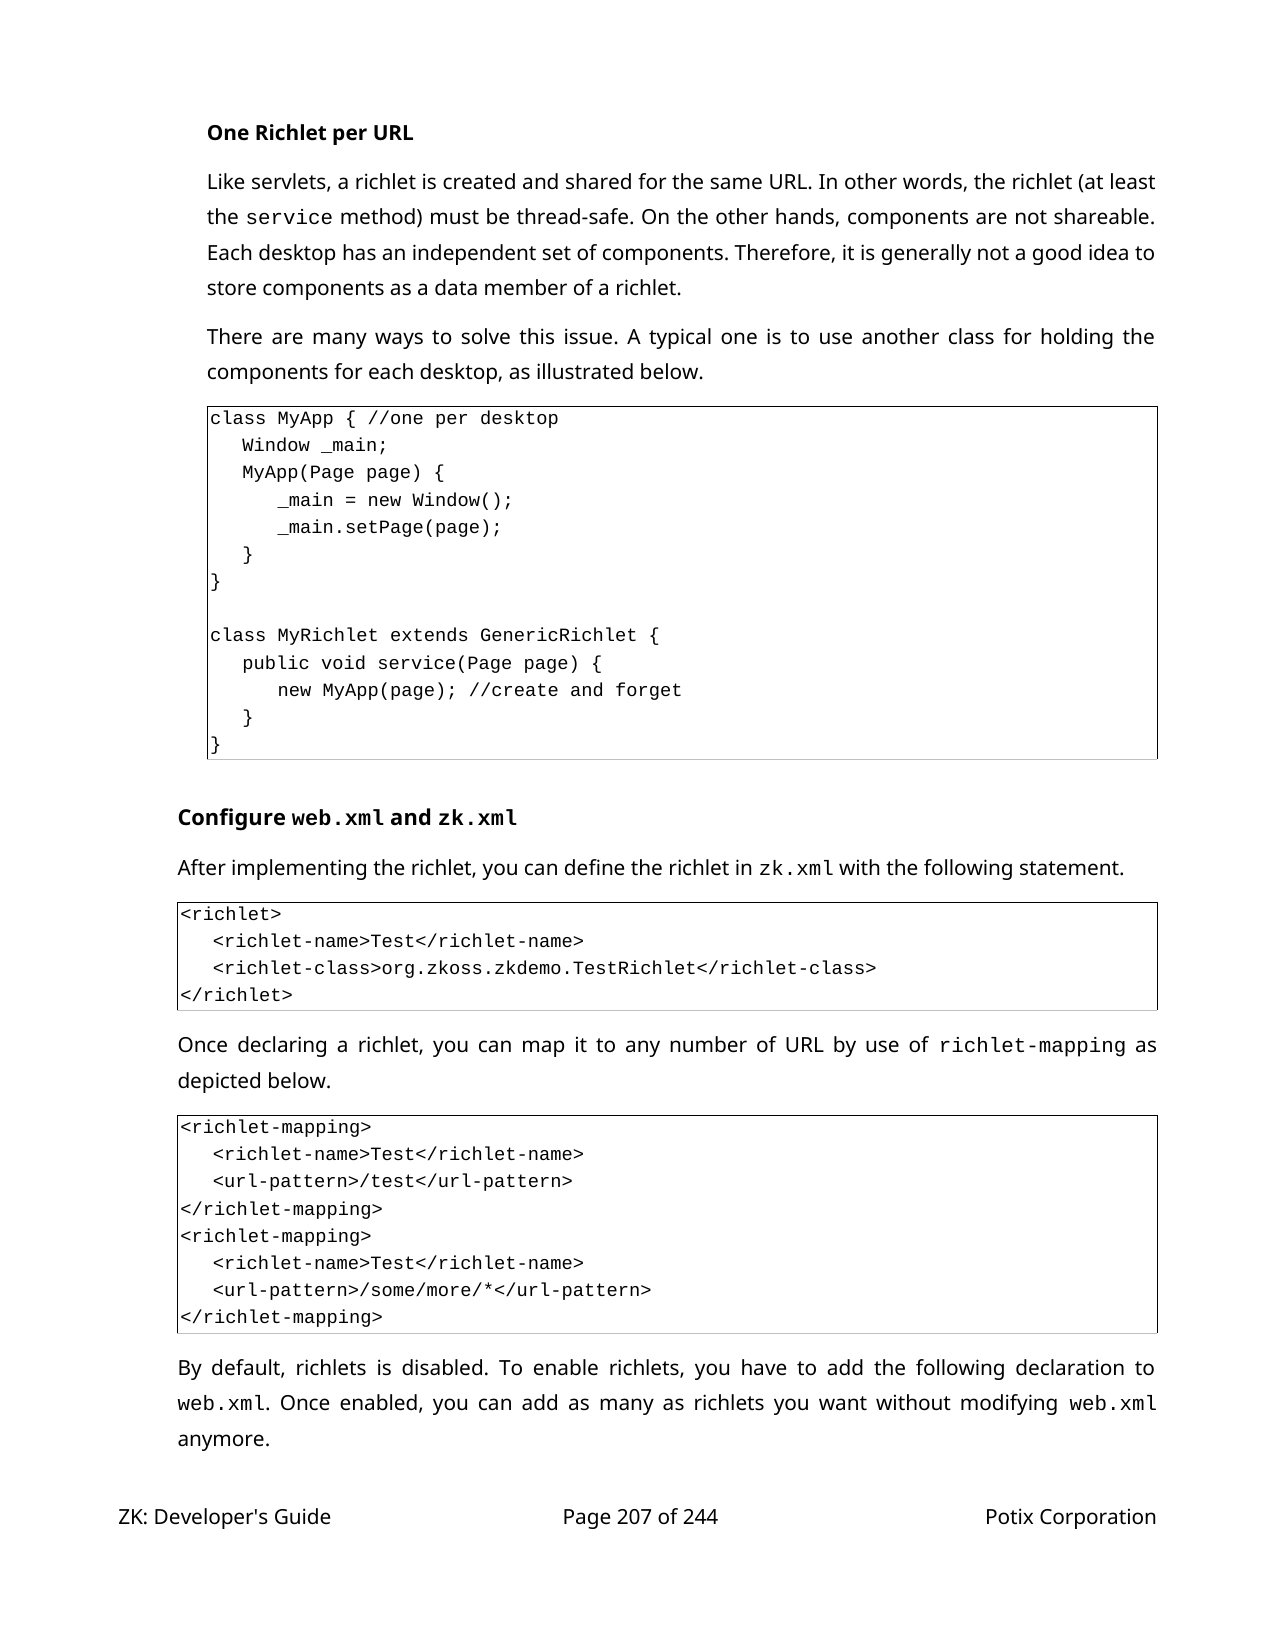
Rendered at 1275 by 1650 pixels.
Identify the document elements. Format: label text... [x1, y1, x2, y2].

text <richlet> [178, 903, 1157, 926]
text _main.setPage(page); [208, 514, 1157, 539]
text } [208, 732, 1157, 759]
text _main = new Window(); [208, 487, 1157, 512]
text } [208, 705, 1157, 729]
subtitle One Richlet per URL [207, 118, 1157, 146]
text </richlet-mapping> [178, 1197, 1157, 1221]
text After implementing the richlet, you can define the richlet in zk.xml with the following statement. [177, 853, 1157, 881]
text } [208, 542, 1157, 566]
text </richlet> [178, 983, 1157, 1010]
text } [208, 569, 1157, 593]
text new MyApp(page); //create and forget [208, 678, 1157, 702]
text Once declaring a richlet, you can map it to any number of URL by use of richlet-mapping as depicted below. [177, 1031, 1157, 1094]
text <richlet-mapping> [178, 1224, 1157, 1248]
text <richlet-name>Test</richlet-name> <richlet-class>org.zkoss.zkdemo.TestRichlet</richlet-class> [178, 929, 1157, 980]
text class MyApp { //one per desktop [208, 407, 1157, 430]
text Like servlets, a richlet is created and shared for the same URL. In other words, the richlet (at least the service method) must be thread-safe. On the other hands, components are not shareable. Each desktop has an independent set of components. Therefore, it is generally not a good idea to store components as a data member of a richlet. [207, 167, 1157, 301]
text <richlet-name>Test</richlet-name> [178, 1142, 1157, 1166]
text <richlet-mapping> [178, 1116, 1157, 1139]
text Window _main; [208, 433, 1157, 457]
text MyApp(Page page) { [208, 460, 1157, 484]
text public void service(Page page) { [208, 651, 1157, 675]
subtitle Configure web.xml and zk.xml [177, 802, 1157, 832]
text class MyRichlet extends GenericRichlet { [208, 623, 1157, 648]
text There are many ways to solve this issue. A typical one is to use another class for holding the components for each desktop, as illustrated below. [207, 322, 1157, 385]
text <richlet-name>Test</richlet-name> [178, 1251, 1157, 1275]
text By default, richlets is disabled. To enable richlets, you have to add the following declaration to web.xml. Once enabled, you can add as many as richlets you want without modifying web.xml anymore. [177, 1353, 1157, 1452]
text </richlet-mapping> [178, 1305, 1157, 1333]
text <url-pattern>/some/more/*</url-pattern> [178, 1278, 1157, 1302]
text <url-pattern>/test</url-pattern> [178, 1169, 1157, 1194]
